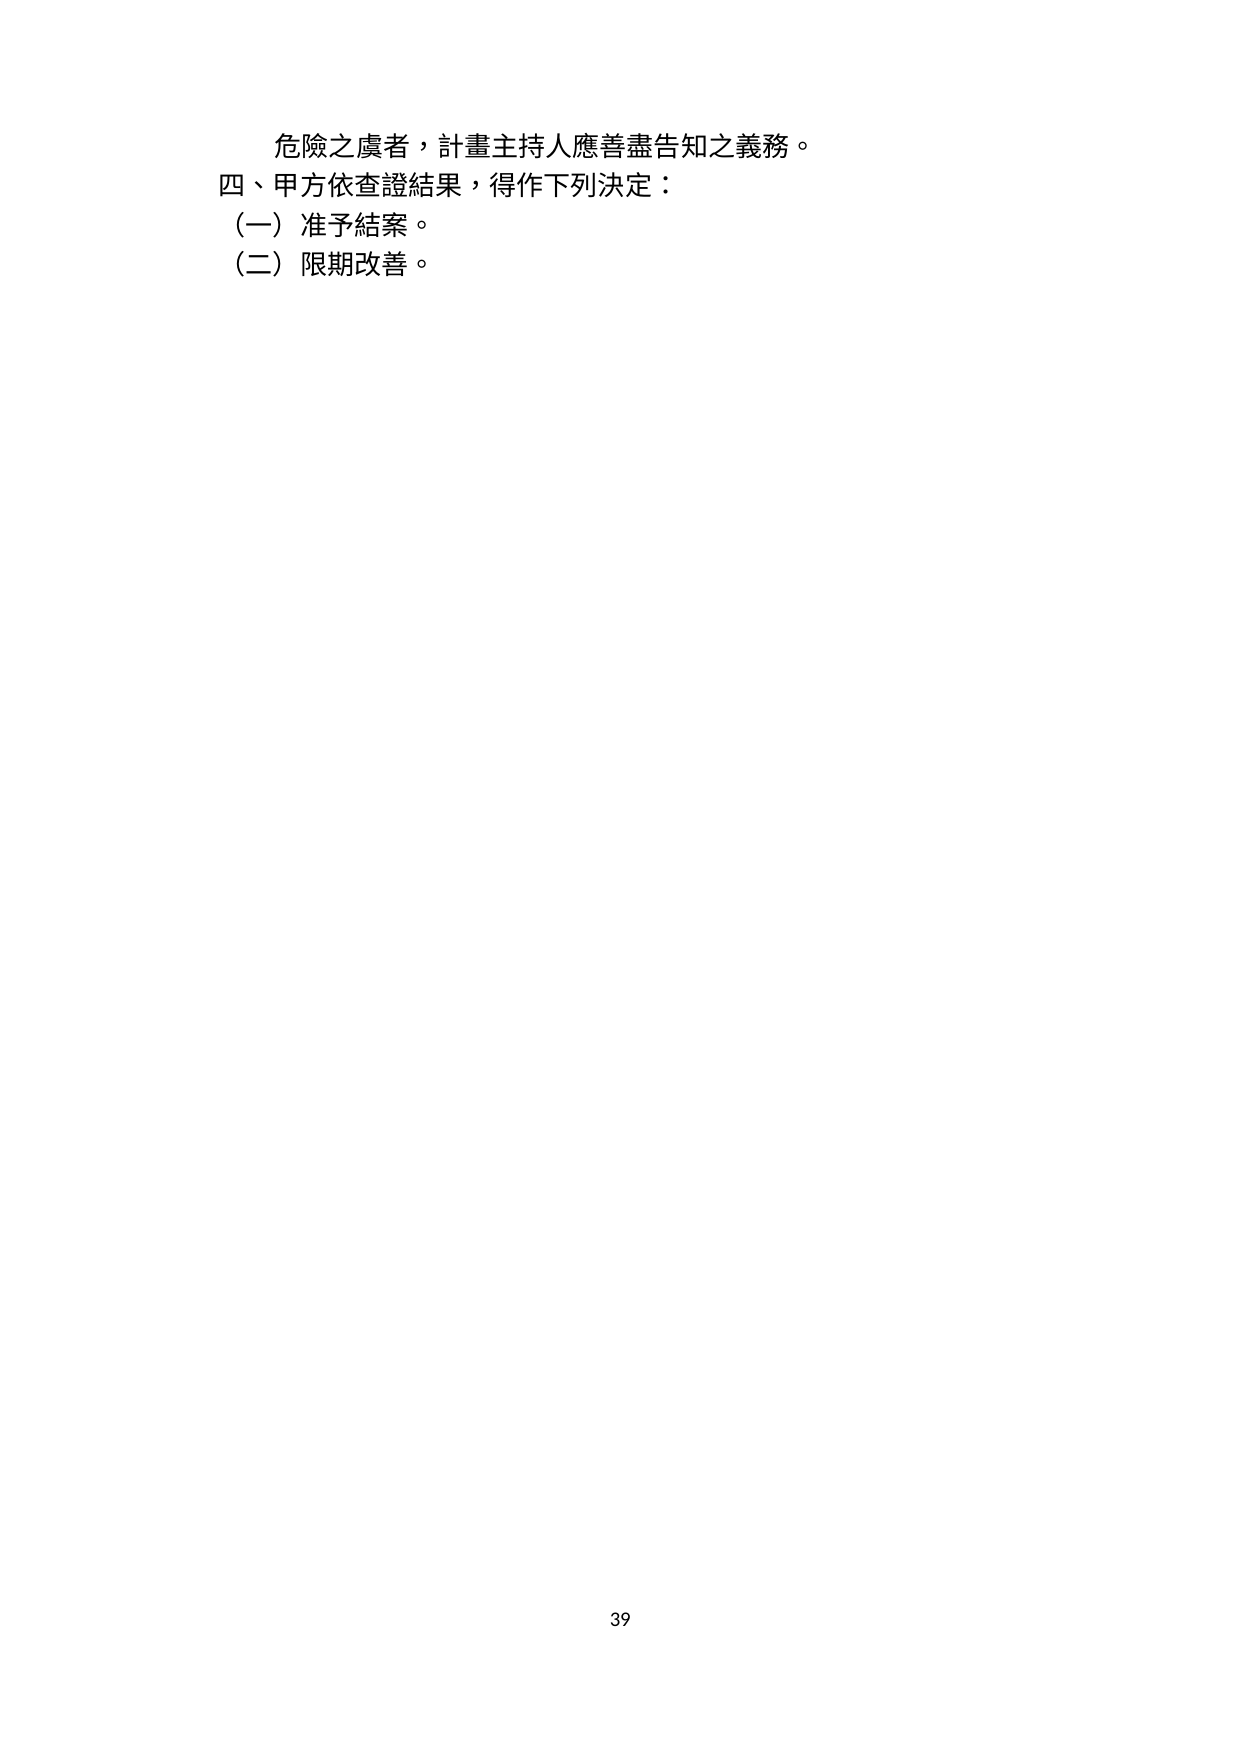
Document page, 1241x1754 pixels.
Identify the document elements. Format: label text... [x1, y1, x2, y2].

text 危險之虞者，計畫主持人應善盡告知之義務。 [218, 125, 1131, 164]
text （二）限期改善。 [218, 243, 1131, 282]
text 四、甲方依查證結果，得作下列決定： [218, 164, 1131, 203]
text （一）准予結案。 [218, 203, 1131, 243]
